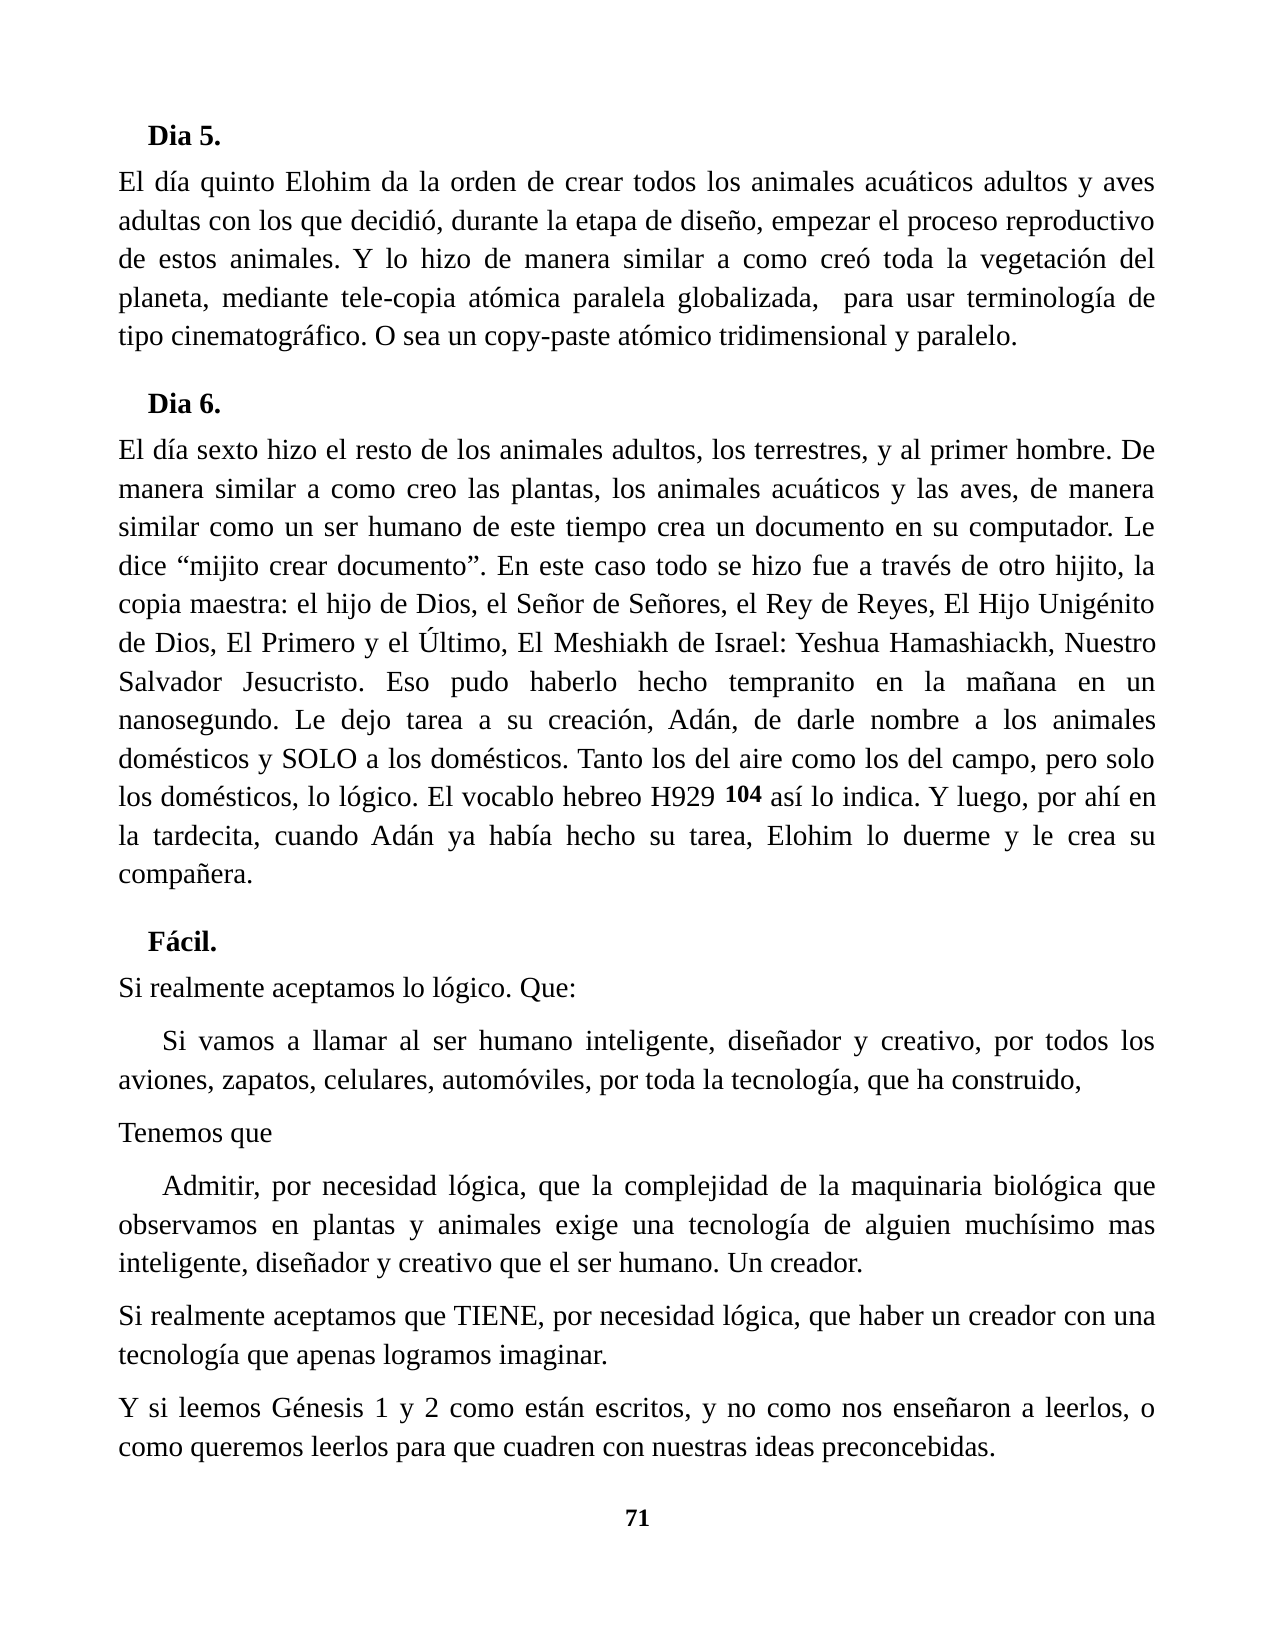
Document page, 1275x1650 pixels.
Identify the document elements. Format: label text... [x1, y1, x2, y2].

text El día sexto hizo el resto de los animales adultos, los terrestres, y al primer hombre. De manera similar a como creo las plantas, los animales acuáticos y las aves, de manera similar como un ser humano de este tiempo crea un documento en su computador. Le dice “mijito crear documento”. En este caso todo se hizo fue a través de otro hijito, la copia maestra: el hijo de Dios, el Señor de Señores, el Rey de Reyes, El Hijo Unigénito de Dios, El Primero y el Último, El Meshiakh de Israel: Yeshua Hamashiackh, Nuestro Salvador Jesucristo. Eso pudo haberlo hecho tempranito en la mañana en un nanosegundo. Le dejo tarea a su creación, Adán, de darle nombre a los animales domésticos y SOLO a los domésticos. Tanto los del aire como los del campo, pero solo los domésticos, lo lógico. El vocablo hebreo H929 así lo indica. Y luego, por ahí en la tardecita, cuando Adán ya había hecho su tarea, Elohim lo duerme y le crea su compañera. [118, 432, 1157, 890]
text Si realmente aceptamos que TIENE, por necesidad lógica, que haber un creador con una tecnología que apenas logramos imaginar. [118, 1298, 1157, 1371]
text Admitir, por necesidad lógica, que la complejidad de la maquinaria biológica que observamos en plantas y animales exige una tecnología de alguien muchísimo mas inteligente, diseñador y creativo que el ser humano. Un creador. [118, 1168, 1157, 1279]
subtitle Dia 5. [148, 118, 1157, 152]
text Y si leemos Génesis 1 y 2 como están escritos, y no como nos enseñaron a leerlos, o como queremos leerlos para que cuadren con nuestras ideas preconcebidas. [118, 1390, 1157, 1462]
text Tenemos que [118, 1115, 1157, 1149]
text Si vamos a llamar al ser humano inteligente, diseñador y creativo, por todos los aviones, zapatos, celulares, automóviles, por toda la tecnología, que ha construido, [118, 1023, 1157, 1096]
text El día quinto Elohim da la orden de crear todos los animales acuáticos adultos y aves adultas con los que decidió, durante la etapa de diseño, empezar el proceso reproductivo de estos animales. Y lo hizo de manera similar a como creó toda la vegetación del planeta, mediante tele-copia atómica paralela globalizada, para usar terminología de tipo cinematográfico. O sea un copy-paste atómico tridimensional y paralelo. [118, 164, 1157, 352]
subtitle Dia 6. [148, 386, 1157, 420]
text Si realmente aceptamos lo lógico. Que: [118, 970, 1157, 1004]
subtitle Fácil. [148, 924, 1157, 958]
